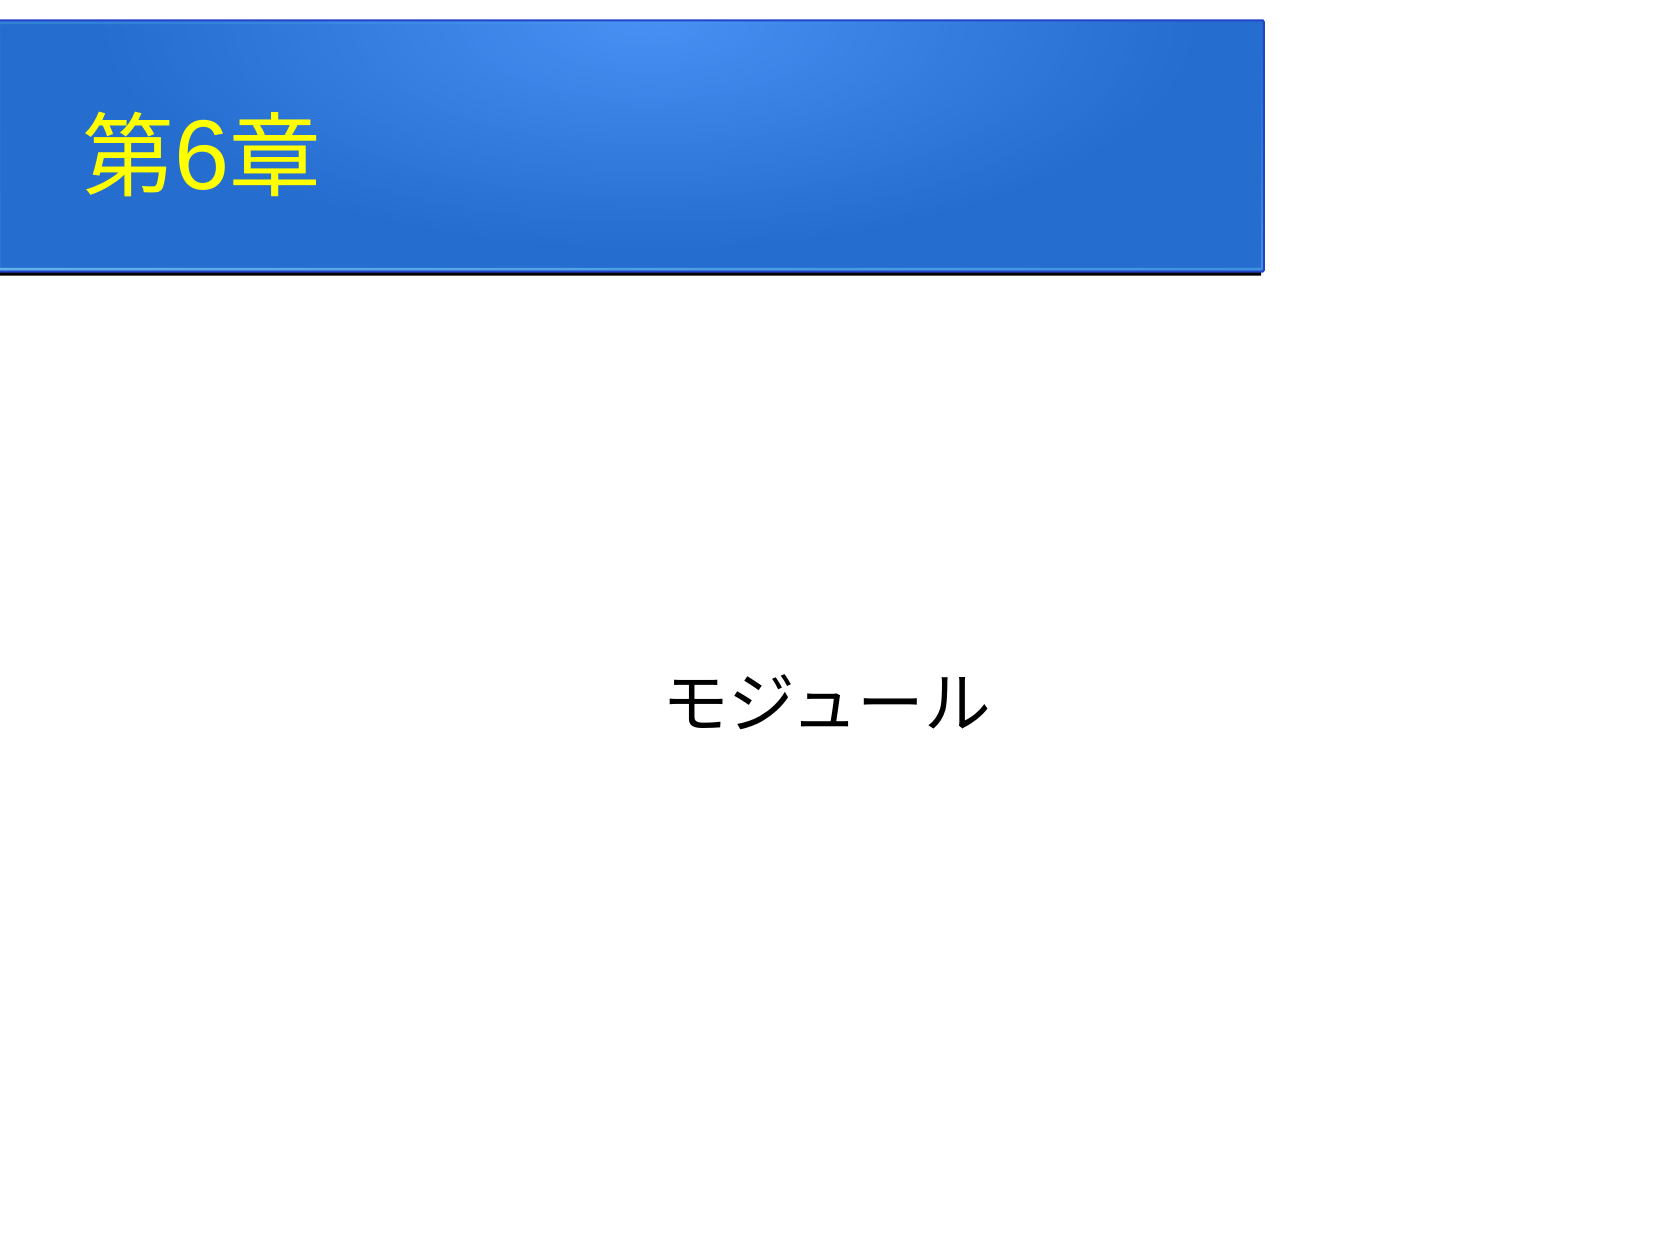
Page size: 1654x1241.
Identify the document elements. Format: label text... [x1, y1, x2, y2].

subtitle モジュール [82, 299, 1571, 1099]
title 第6章 [82, 47, 1235, 252]
